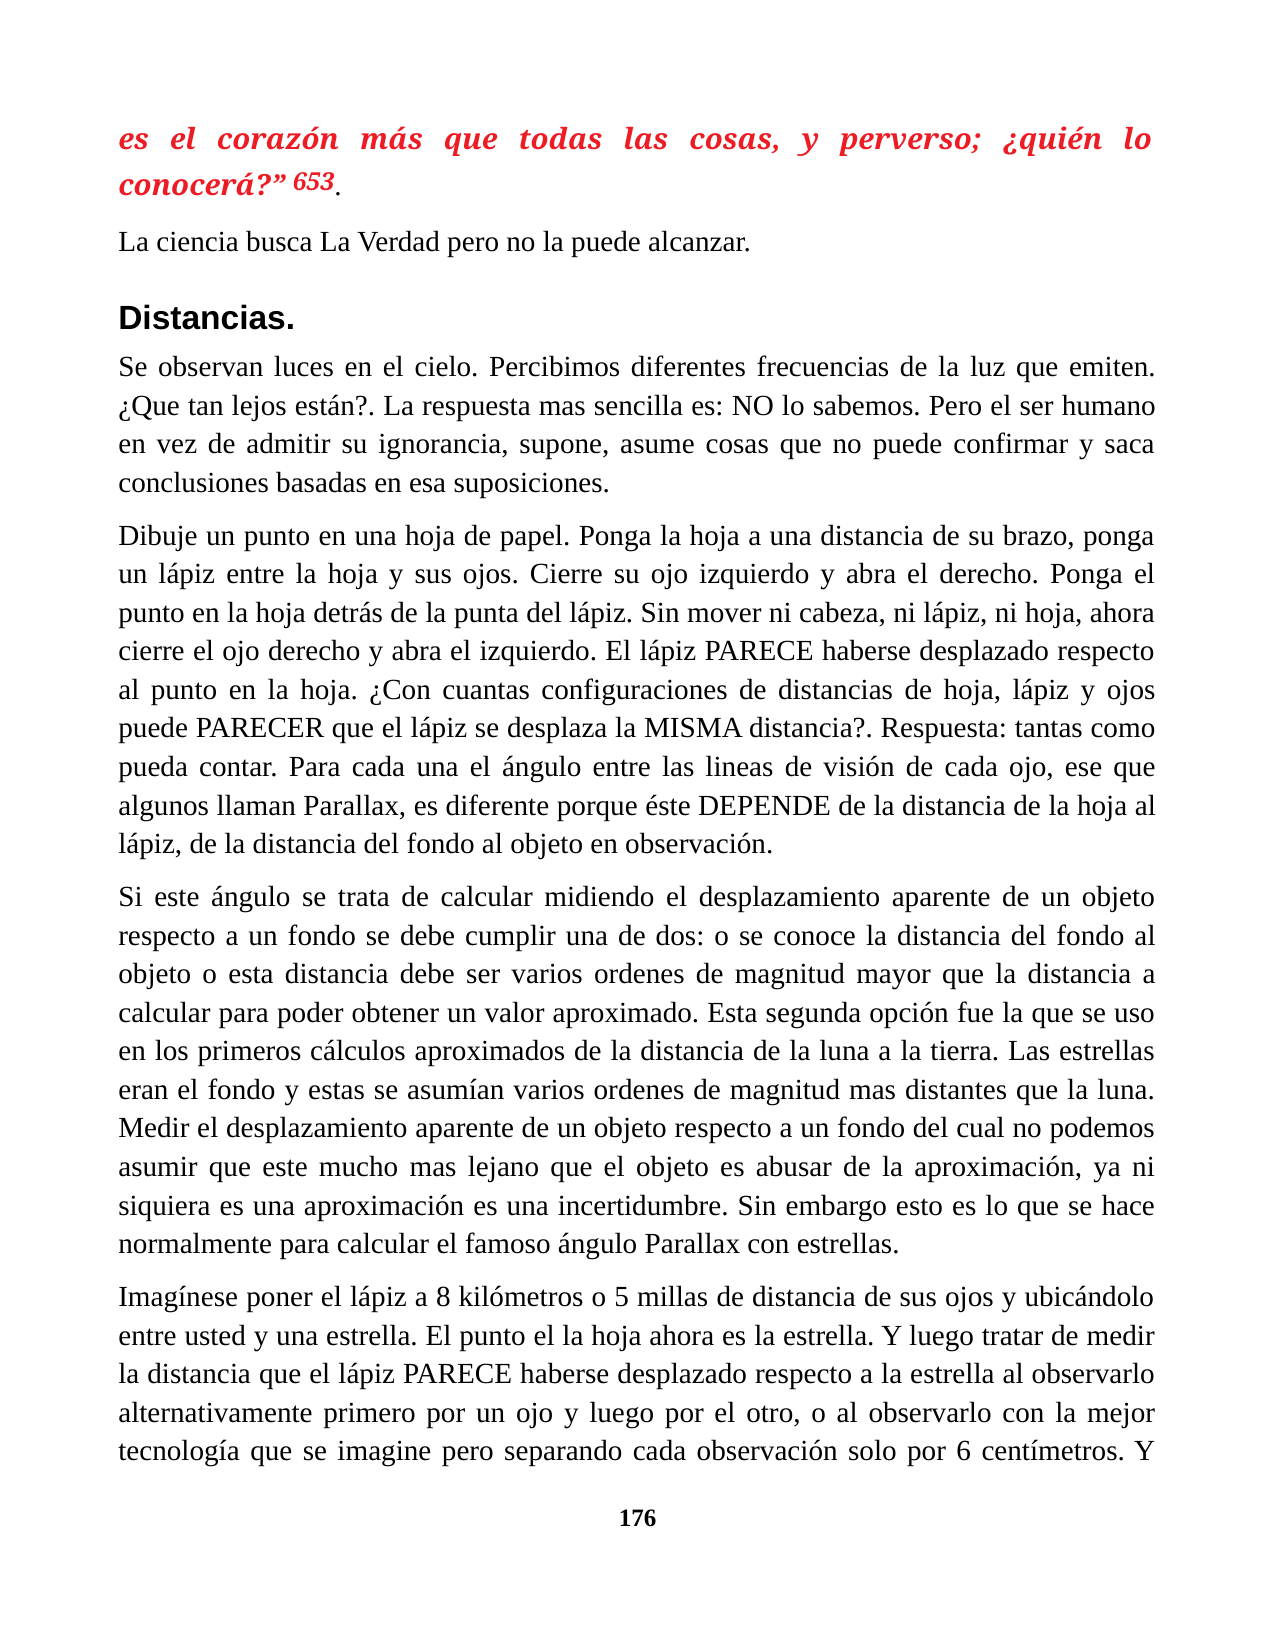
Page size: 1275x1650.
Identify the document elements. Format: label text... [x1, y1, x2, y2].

text Dibuje un punto en una hoja de papel. Ponga la hoja a una distancia de su brazo, ponga un lápiz entre la hoja y sus ojos. Cierre su ojo izquierdo y abra el derecho. Ponga el punto en la hoja detrás de la punta del lápiz. Sin mover ni cabeza, ni lápiz, ni hoja, ahora cierre el ojo derecho y abra el izquierdo. El lápiz PARECE haberse desplazado respecto al punto en la hoja. ¿Con cuantas configuraciones de distancias de hoja, lápiz y ojos puede PARECER que el lápiz se desplaza la MISMA distancia?. Respuesta: tantas como pueda contar. Para cada una el ángulo entre las lineas de visión de cada ojo, ese que algunos llaman Parallax, es diferente porque éste DEPENDE de la distancia de la hoja al lápiz, de la distancia del fondo al objeto en observación. [118, 518, 1157, 860]
text Se observan luces en el cielo. Percibimos diferentes frecuencias de la luz que emiten. ¿Que tan lejos están?. La respuesta mas sencilla es: NO lo sabemos. Pero el ser humano en vez de admitir su ignorancia, supone, asume cosas que no puede confirmar y saca conclusiones basadas en esa suposiciones. [118, 349, 1157, 498]
text Si este ángulo se trata de calcular midiendo el desplazamiento aparente de un objeto respecto a un fondo se debe cumplir una de dos: o se conoce la distancia del fondo al objeto o esta distancia debe ser varios ordenes de magnitud mayor que la distancia a calcular para poder obtener un valor aproximado. Esta segunda opción fue la que se uso en los primeros cálculos aproximados de la distancia de la luna a la tierra. Las estrellas eran el fondo y estas se asumían varios ordenes de magnitud mas distantes que la luna. Medir el desplazamiento aparente de un objeto respecto a un fondo del cual no podemos asumir que este mucho mas lejano que el objeto es abusar de la aproximación, ya ni siquiera es una aproximación es una incertidumbre. Sin embargo esto es lo que se hace normalmente para calcular el famoso ángulo Parallax con estrellas. [118, 879, 1157, 1260]
subtitle Distancias. [118, 298, 1157, 337]
text La ciencia busca La Verdad pero no la puede alcanzar. [118, 224, 1157, 257]
text es el corazón más que todas las cosas, y perverso; ¿quién lo conocerá?” . [118, 118, 1157, 203]
text Imagínese poner el lápiz a 8 kilómetros o 5 millas de distancia de sus ojos y ubicándolo entre usted y una estrella. El punto el la hoja ahora es la estrella. Y luego tratar de medir la distancia que el lápiz PARECE haberse desplazado respecto a la estrella al observarlo alternativamente primero por un ojo y luego por el otro, o al observarlo con la mejor tecnología que se imagine pero separando cada observación solo por 6 centímetros. Y [118, 1279, 1157, 1467]
